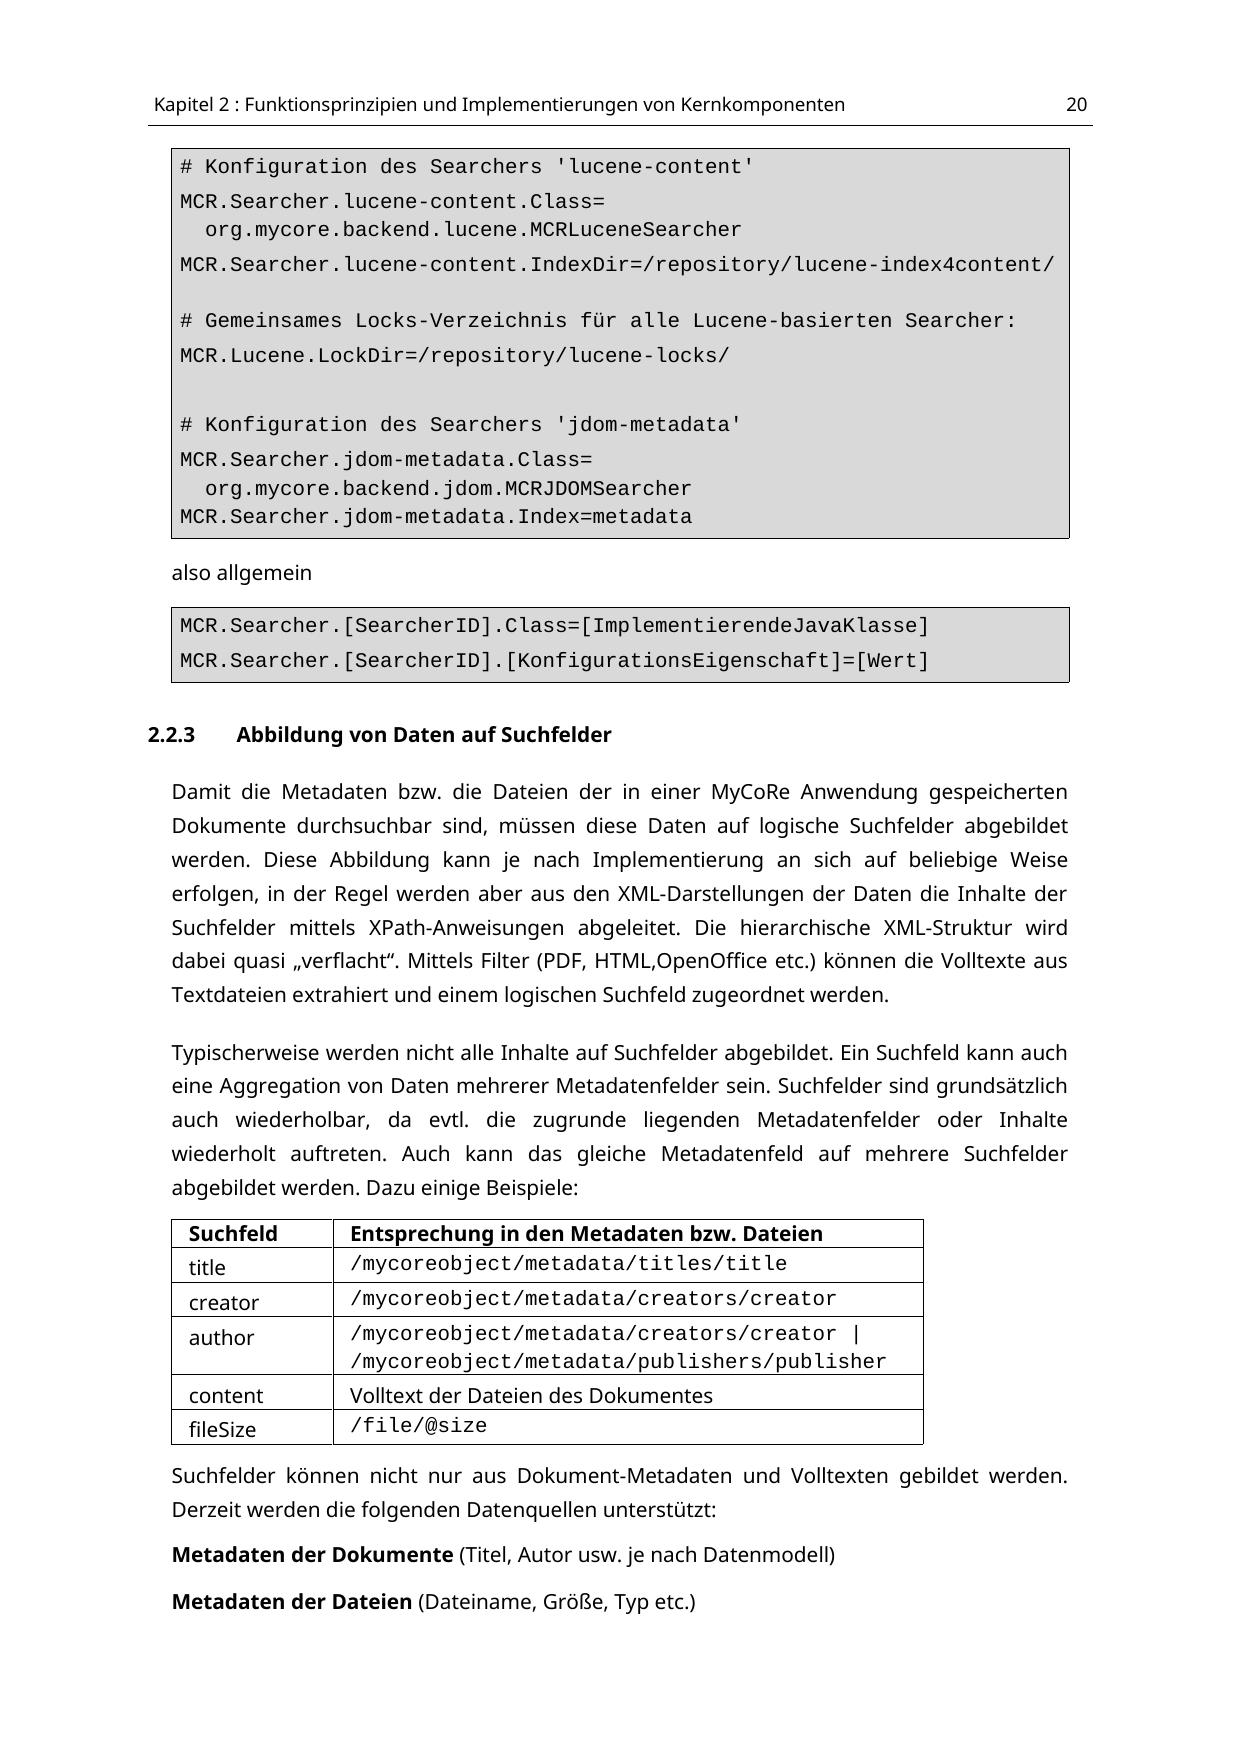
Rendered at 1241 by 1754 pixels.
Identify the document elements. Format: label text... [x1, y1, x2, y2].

text Metadaten der Dateien (Dateiname, Größe, Typ etc.) [171, 1587, 1069, 1615]
text Suchfelder können nicht nur aus Dokument-Metadaten und Volltexten gebildet werden. Derzeit werden die folgenden Datenquellen unterstützt: [171, 1461, 1069, 1523]
table_cell /mycoreobject/metadata/creators/creator | /mycoreobject/metadata/publishers/publisher [334, 1317, 923, 1374]
table_cell content [172, 1375, 332, 1409]
table_cell fileSize [172, 1410, 332, 1444]
table_cell author [172, 1317, 332, 1374]
text # Konfiguration des Searchers 'jdom-metadata' [172, 406, 1069, 438]
text MCR.Searcher.lucene-content.IndexDir=/repository/lucene-index4content/ # Gemeinsames Locks-Verzeichnis für alle Lucene-basierten Searcher: [172, 246, 1069, 334]
text # Konfiguration des Searchers 'lucene-content' [172, 149, 1069, 179]
table_header Suchfeld [172, 1220, 332, 1247]
table_cell title [172, 1248, 332, 1282]
table_cell /mycoreobject/metadata/titles/title [334, 1248, 923, 1282]
text Typischerweise werden nicht alle Inhalte auf Suchfelder abgebildet. Ein Suchfeld kann auch eine Aggregation von Daten mehrerer Metadatenfelder sein. Suchfelder sind grundsätzlich auch wiederholbar, da evtl. die zugrunde liegenden Metadatenfelder oder Inhalte wiederholt auftreten. Auch kann das gleiche Metadatenfeld auf mehrere Suchfelder abgebildet werden. Dazu einige Beispiele: [171, 1038, 1069, 1201]
text Metadaten der Dokumente (Titel, Autor usw. je nach Datenmodell) [171, 1541, 1069, 1569]
text also allgemein [171, 558, 1069, 586]
table_cell /mycoreobject/metadata/creators/creator [334, 1283, 923, 1316]
subtitle Abbildung von Daten auf Suchfelder [148, 720, 1092, 748]
text MCR.Searcher.lucene-content.Class= org.mycore.backend.lucene.MCRLuceneSearcher [172, 183, 1069, 243]
table_cell Volltext der Dateien des Dokumentes [334, 1375, 923, 1409]
table_cell creator [172, 1283, 332, 1316]
text MCR.Searcher.jdom-metadata.Class= org.mycore.backend.jdom.MCRJDOMSearcher MCR.Searcher.jdom-metadata.Index=metadata [172, 441, 1069, 538]
text MCR.Lucene.LockDir=/repository/lucene-locks/ [172, 337, 1069, 403]
table_header Entsprechung in den Metadaten bzw. Dateien [334, 1220, 923, 1247]
text MCR.Searcher.[SearcherID].[KonfigurationsEigenschaft]=[Wert] [172, 642, 1069, 682]
text MCR.Searcher.[SearcherID].Class=[ImplementierendeJavaKlasse] [172, 608, 1069, 638]
text Damit die Metadaten bzw. die Dateien der in einer MyCoRe Anwendung gespeicherten Dokumente durchsuchbar sind, müssen diese Daten auf logische Suchfelder abgebildet werden. Diese Abbildung kann je nach Implementierung an sich auf beliebige Weise erfolgen, in der Regel werden aber aus den XML-Darstellungen der Daten die Inhalte der Suchfelder mittels XPath-Anweisungen abgeleitet. Die hierarchische XML-Struktur wird dabei quasi „verflacht“. Mittels Filter (PDF, HTML,OpenOffice etc.) können die Volltexte aus Textdateien extrahiert und einem logischen Suchfeld zugeordnet werden. [171, 777, 1069, 1009]
table_cell /file/@size [334, 1410, 923, 1444]
